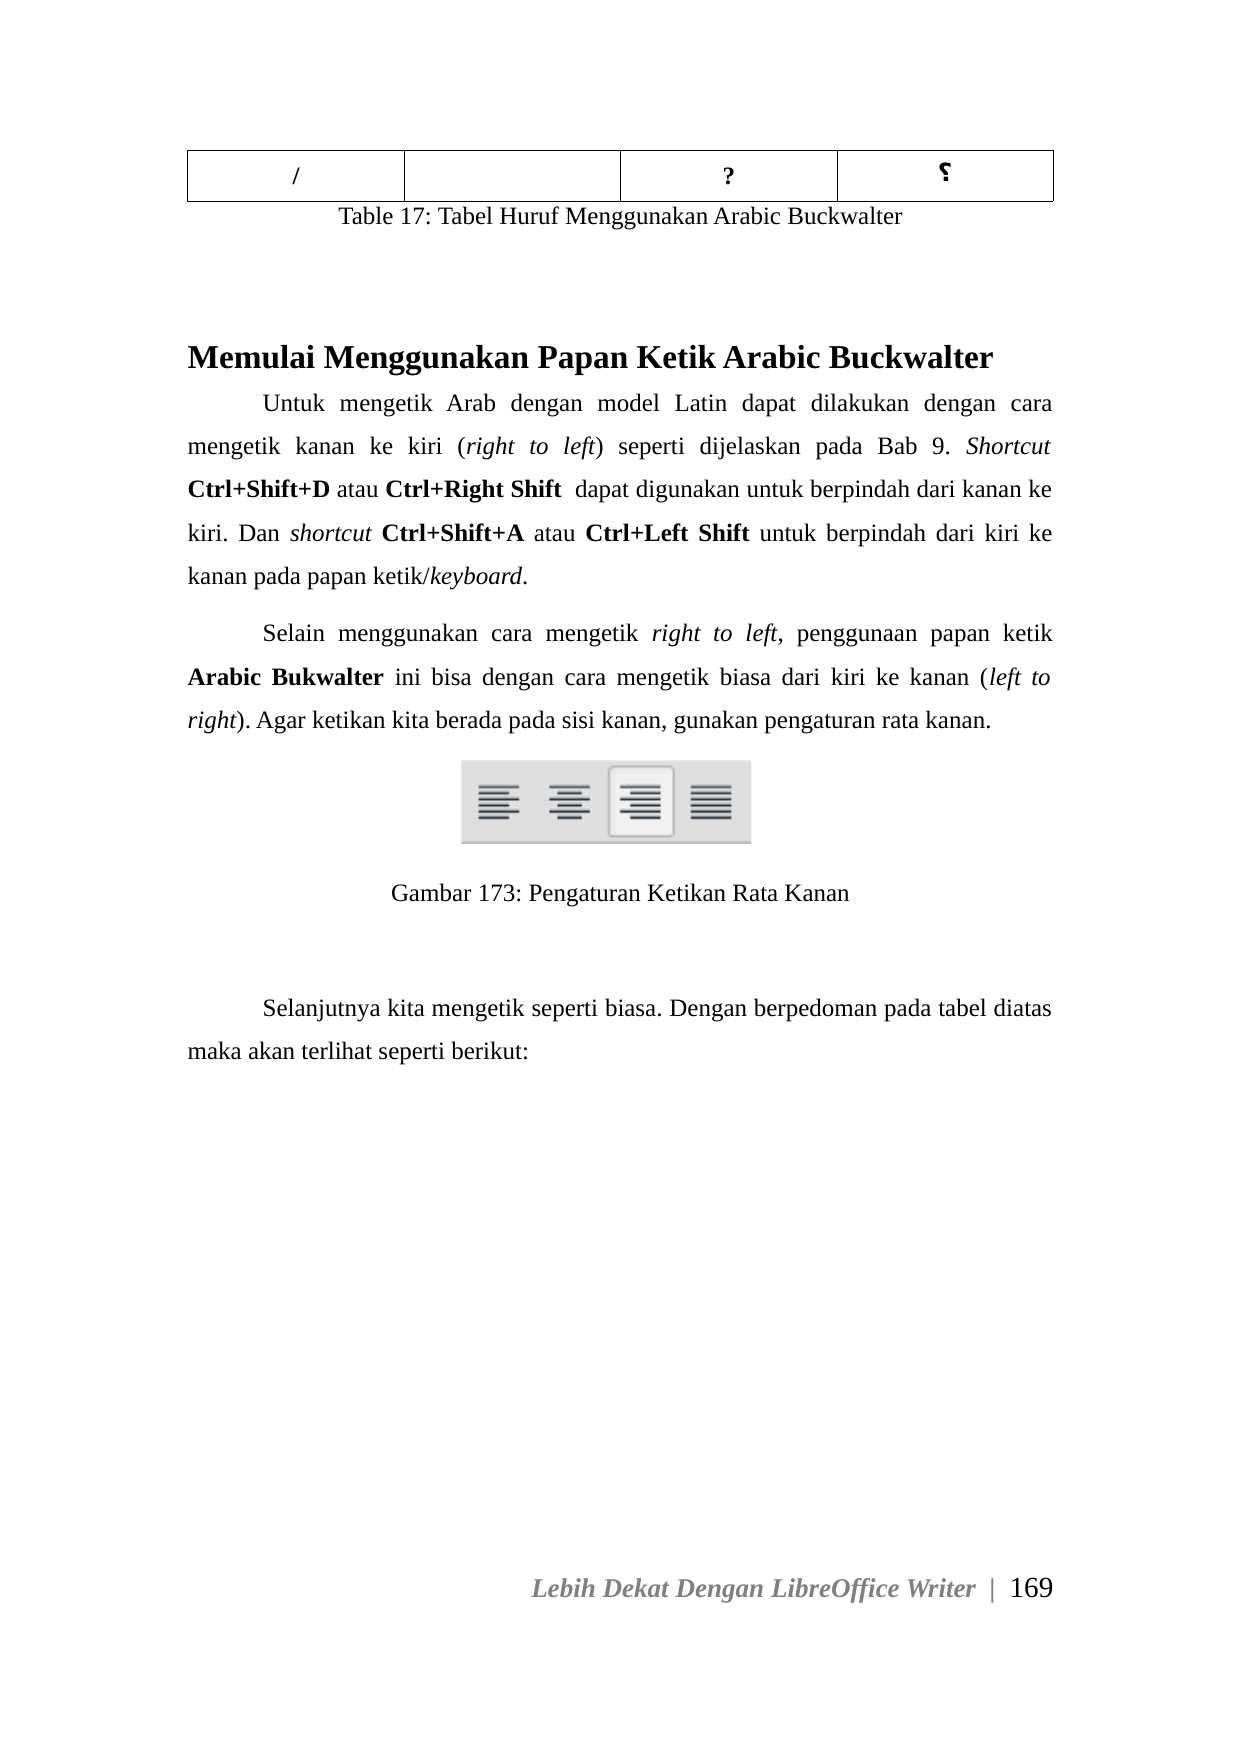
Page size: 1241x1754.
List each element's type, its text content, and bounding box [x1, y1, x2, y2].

text Table 17: Tabel Huruf Menggunakan Arabic Buckwalter [187, 202, 1053, 230]
subtitle Memulai Menggunakan Papan Ketik Arabic Buckwalter [187, 337, 1053, 376]
table_cell / [188, 151, 404, 201]
table_cell ? [621, 151, 837, 201]
table_cell [405, 151, 620, 201]
picture [461, 760, 752, 844]
table_cell ؟ [838, 151, 1053, 201]
text Selanjutnya kita mengetik seperti biasa. Dengan berpedoman pada tabel diatas maka akan terlihat seperti berikut: [187, 993, 1053, 1065]
text Selain menggunakan cara mengetik right to left, penggunaan papan ketik Arabic Bukwalter ini bisa dengan cara mengetik biasa dari kiri ke kanan (left to right). Agar ketikan kita berada pada sisi kanan, gunakan pengaturan rata kanan. [187, 618, 1053, 733]
text Untuk mengetik Arab dengan model Latin dapat dilakukan dengan cara mengetik kanan ke kiri (right to left) seperti dijelaskan pada Bab 9. Shortcut Ctrl+Shift+D atau Ctrl+Right Shift dapat digunakan untuk berpindah dari kanan ke kiri. Dan shortcut Ctrl+Shift+A atau Ctrl+Left Shift untuk berpindah dari kiri ke kanan pada papan ketik/keyboard. [187, 388, 1053, 589]
text Gambar 173: Pengaturan Ketikan Rata Kanan [187, 878, 1053, 907]
